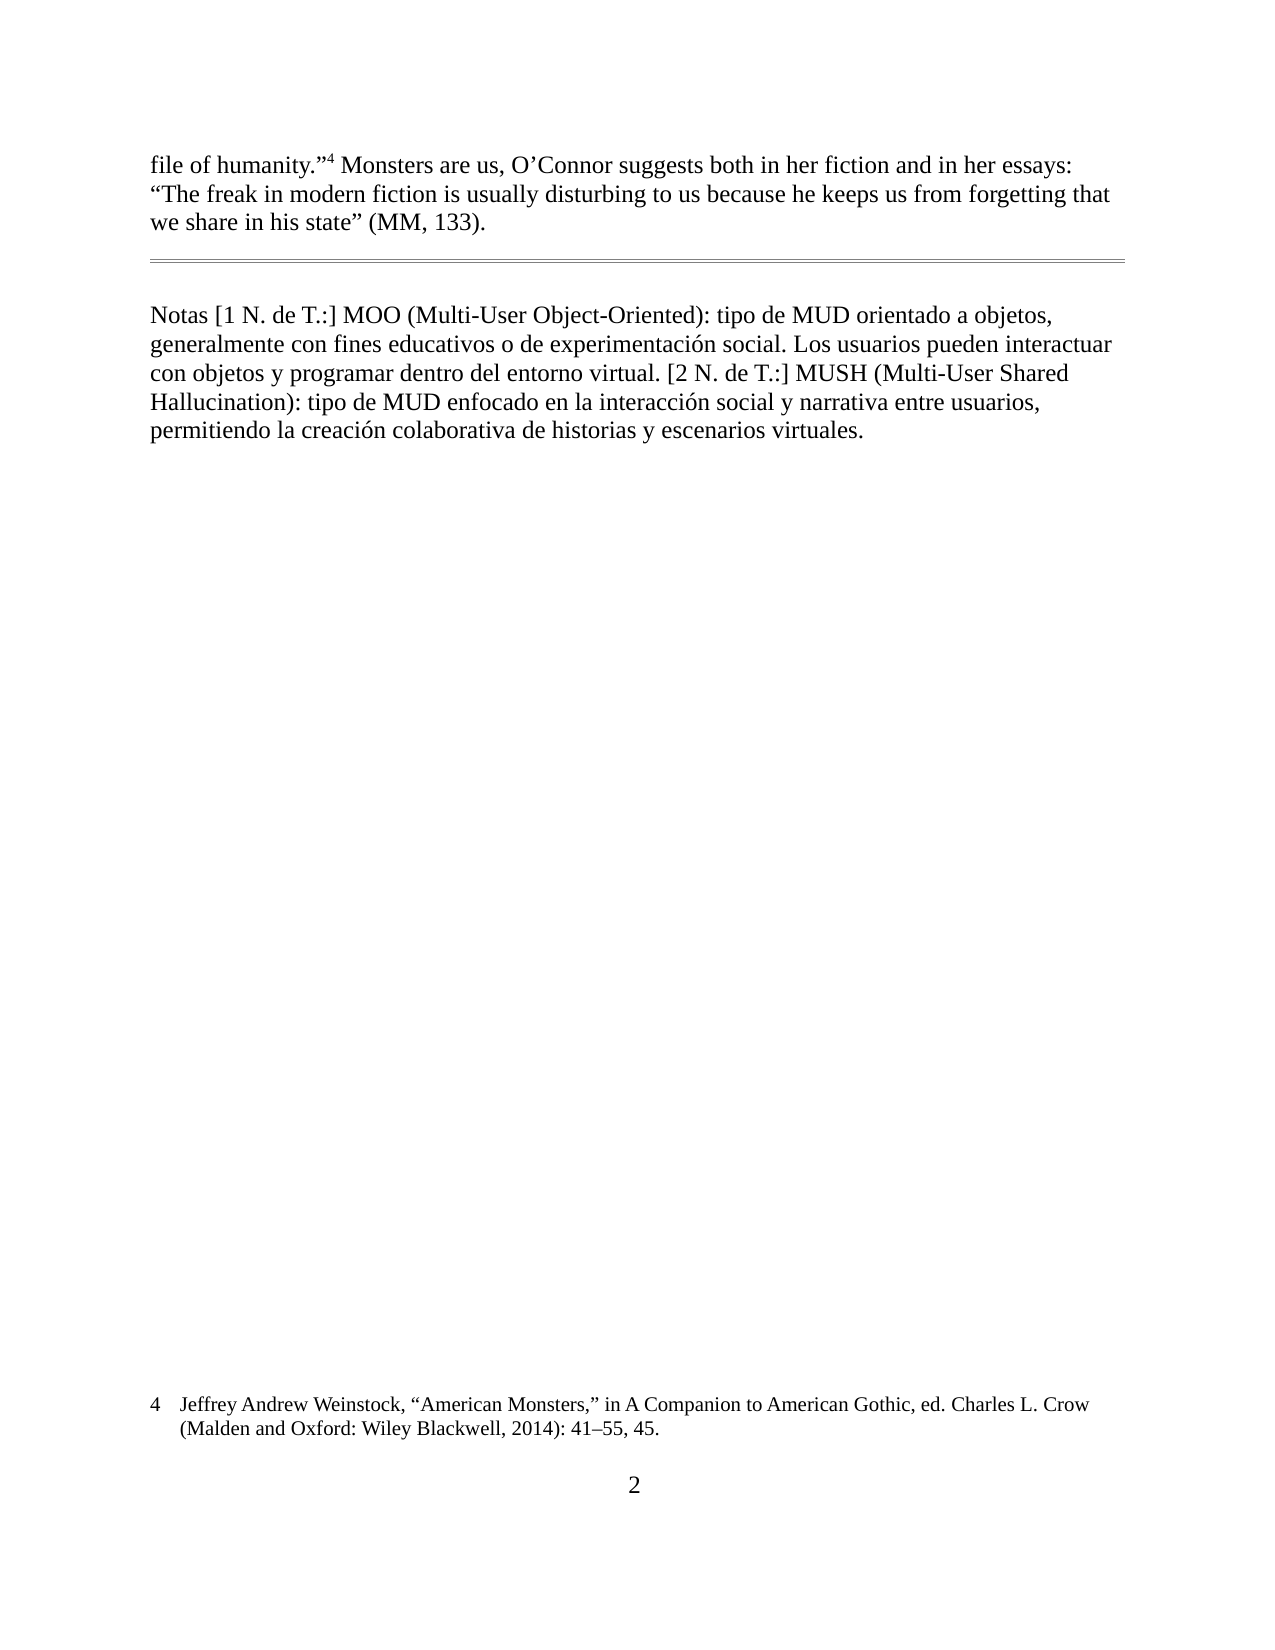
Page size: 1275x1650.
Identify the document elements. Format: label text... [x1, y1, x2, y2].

text file of humanity.” Monsters are us, O’Connor suggests both in her fiction and in her essays: “The freak in modern fiction is usually disturbing to us because he keeps us from forgetting that we share in his state” (MM, 133). [150, 150, 1125, 236]
text Jeffrey Andrew Weinstock, “American Monsters,” in A Companion to American Gothic, ed. Charles L. Crow (Malden and Oxford: Wiley Blackwell, 2014): 41–55, 45. [150, 1392, 1125, 1440]
text Notas [1 N. de T.:] MOO (Multi-User Object-Oriented): tipo de MUD orientado a objetos, generalmente con fines educativos o de experimentación social. Los usuarios pueden interactuar con objetos y programar dentro del entorno virtual. [2 N. de T.:] MUSH (Multi-User Shared Hallucination): tipo de MUD enfocado en la interacción social y narrativa entre usuarios, permitiendo la creación colaborativa de historias y escenarios virtuales. [150, 300, 1125, 444]
